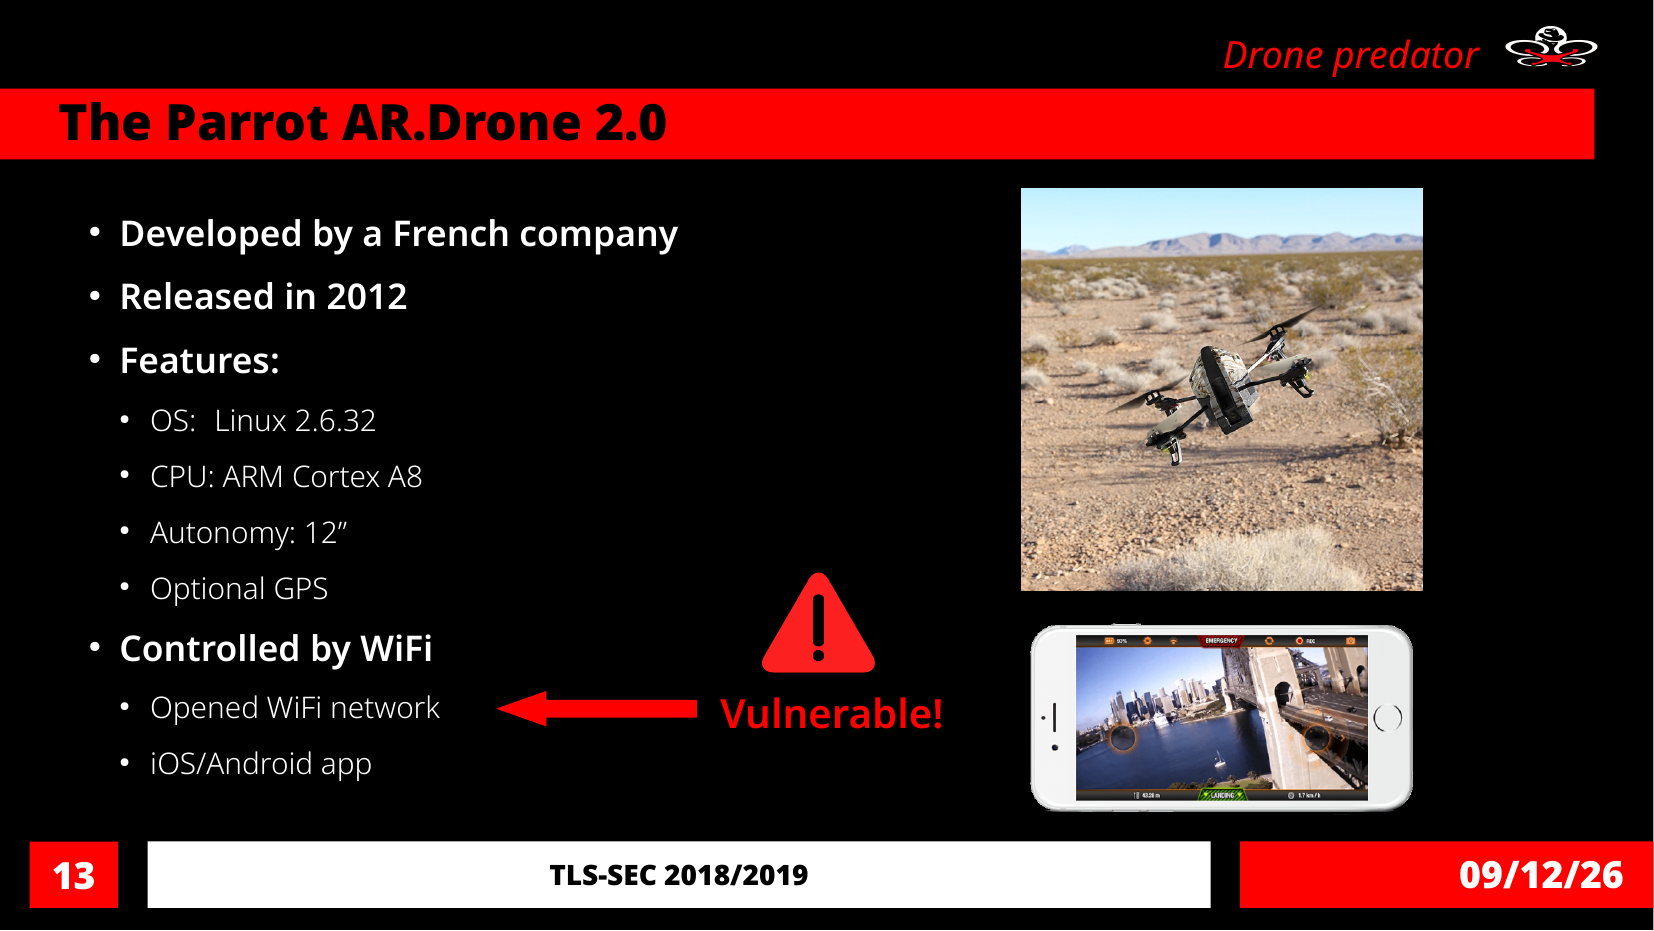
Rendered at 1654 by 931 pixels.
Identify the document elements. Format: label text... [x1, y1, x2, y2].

list Vulnerable! [720, 685, 945, 742]
picture [1488, 15, 1617, 80]
title The Parrot AR.Drone 2.0 [59, 44, 1595, 156]
text_box [496, 690, 697, 727]
picture [762, 566, 875, 679]
list Developed by a French company Released in 2012 Features: OS: Linux 2.6.32 CPU: ARM Cortex A8 Autonomy: 12” Optional GPS Controlled by WiFi Opened WiFi network iOS/Android app [88, 208, 824, 784]
picture [1021, 188, 1423, 591]
picture [950, 602, 1494, 838]
